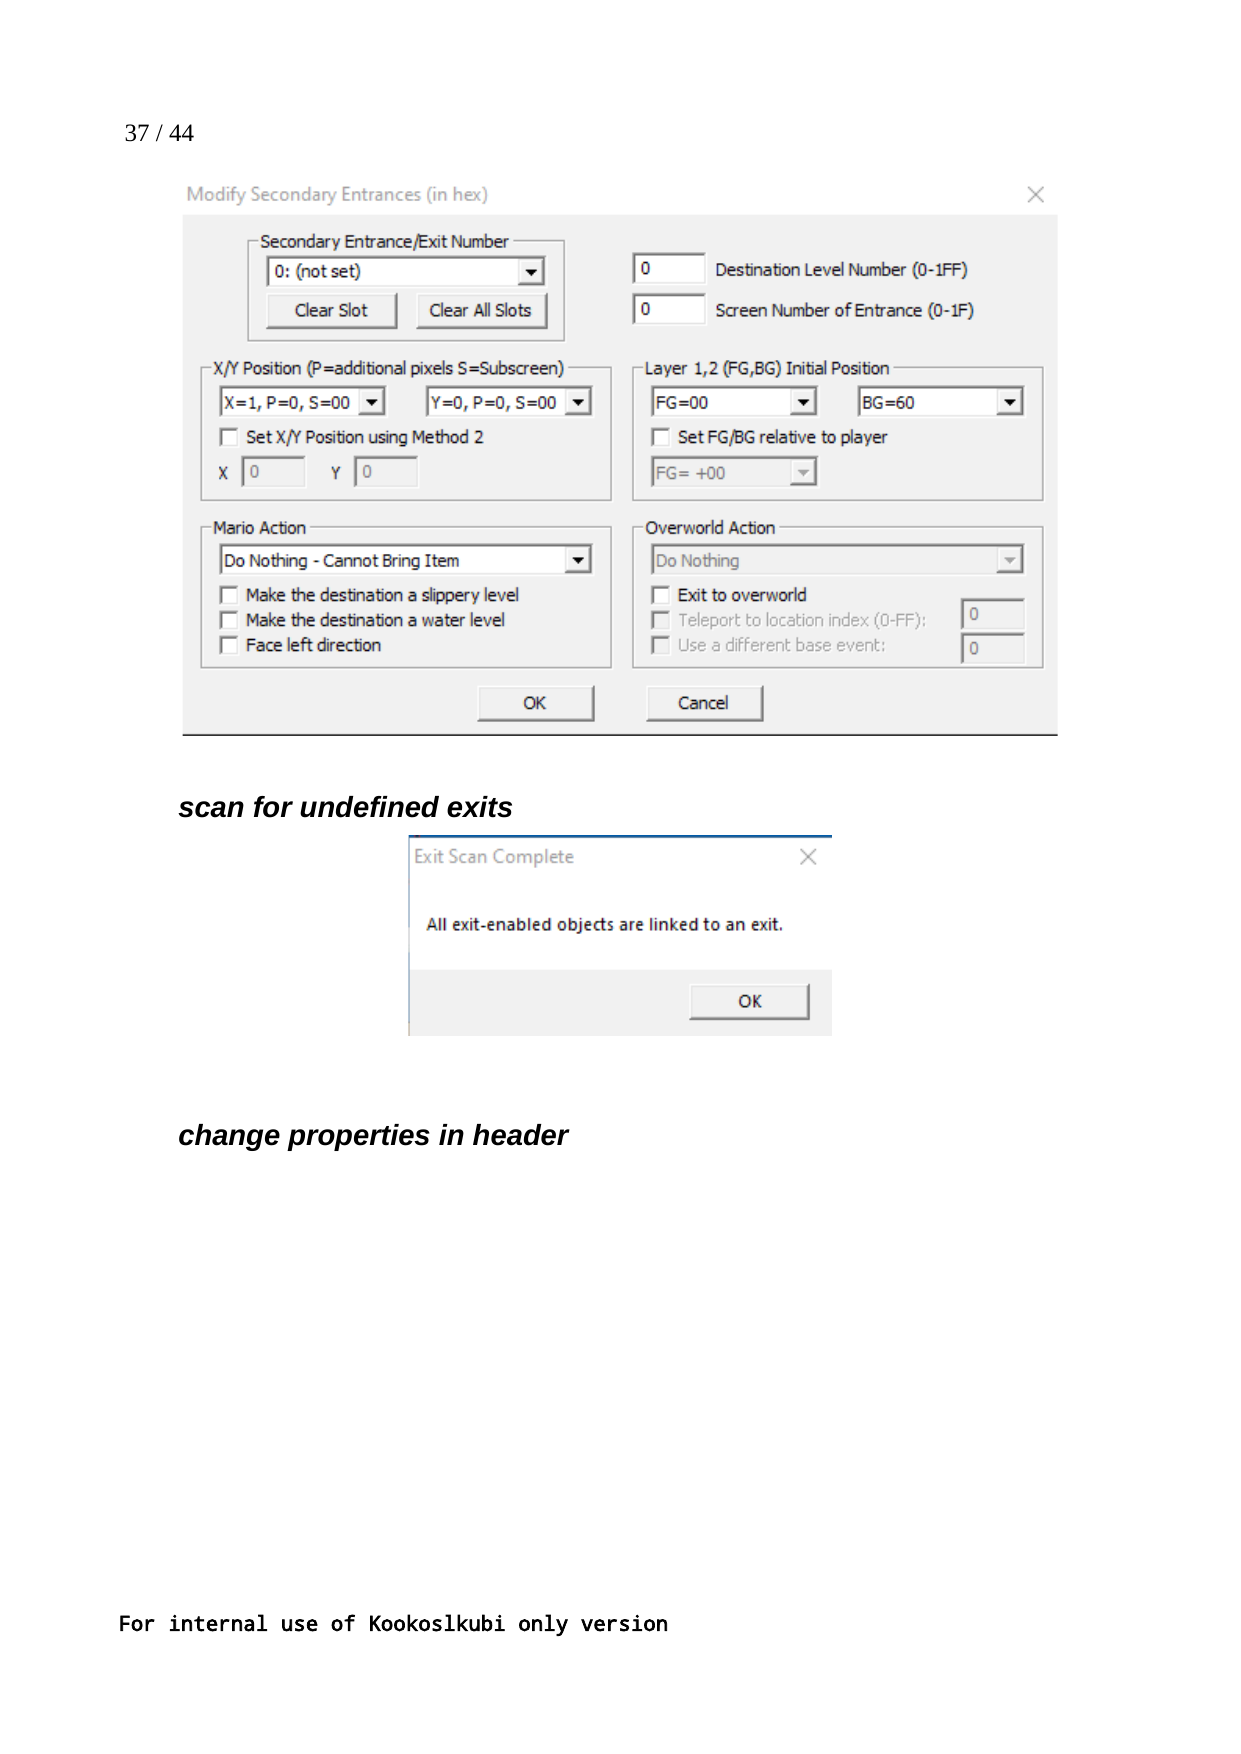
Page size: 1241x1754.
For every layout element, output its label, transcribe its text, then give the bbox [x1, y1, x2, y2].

subtitle scan for undefined exits [118, 789, 1122, 823]
picture [182, 176, 1058, 736]
picture [408, 835, 832, 1036]
subtitle change properties in header [118, 1118, 1122, 1152]
